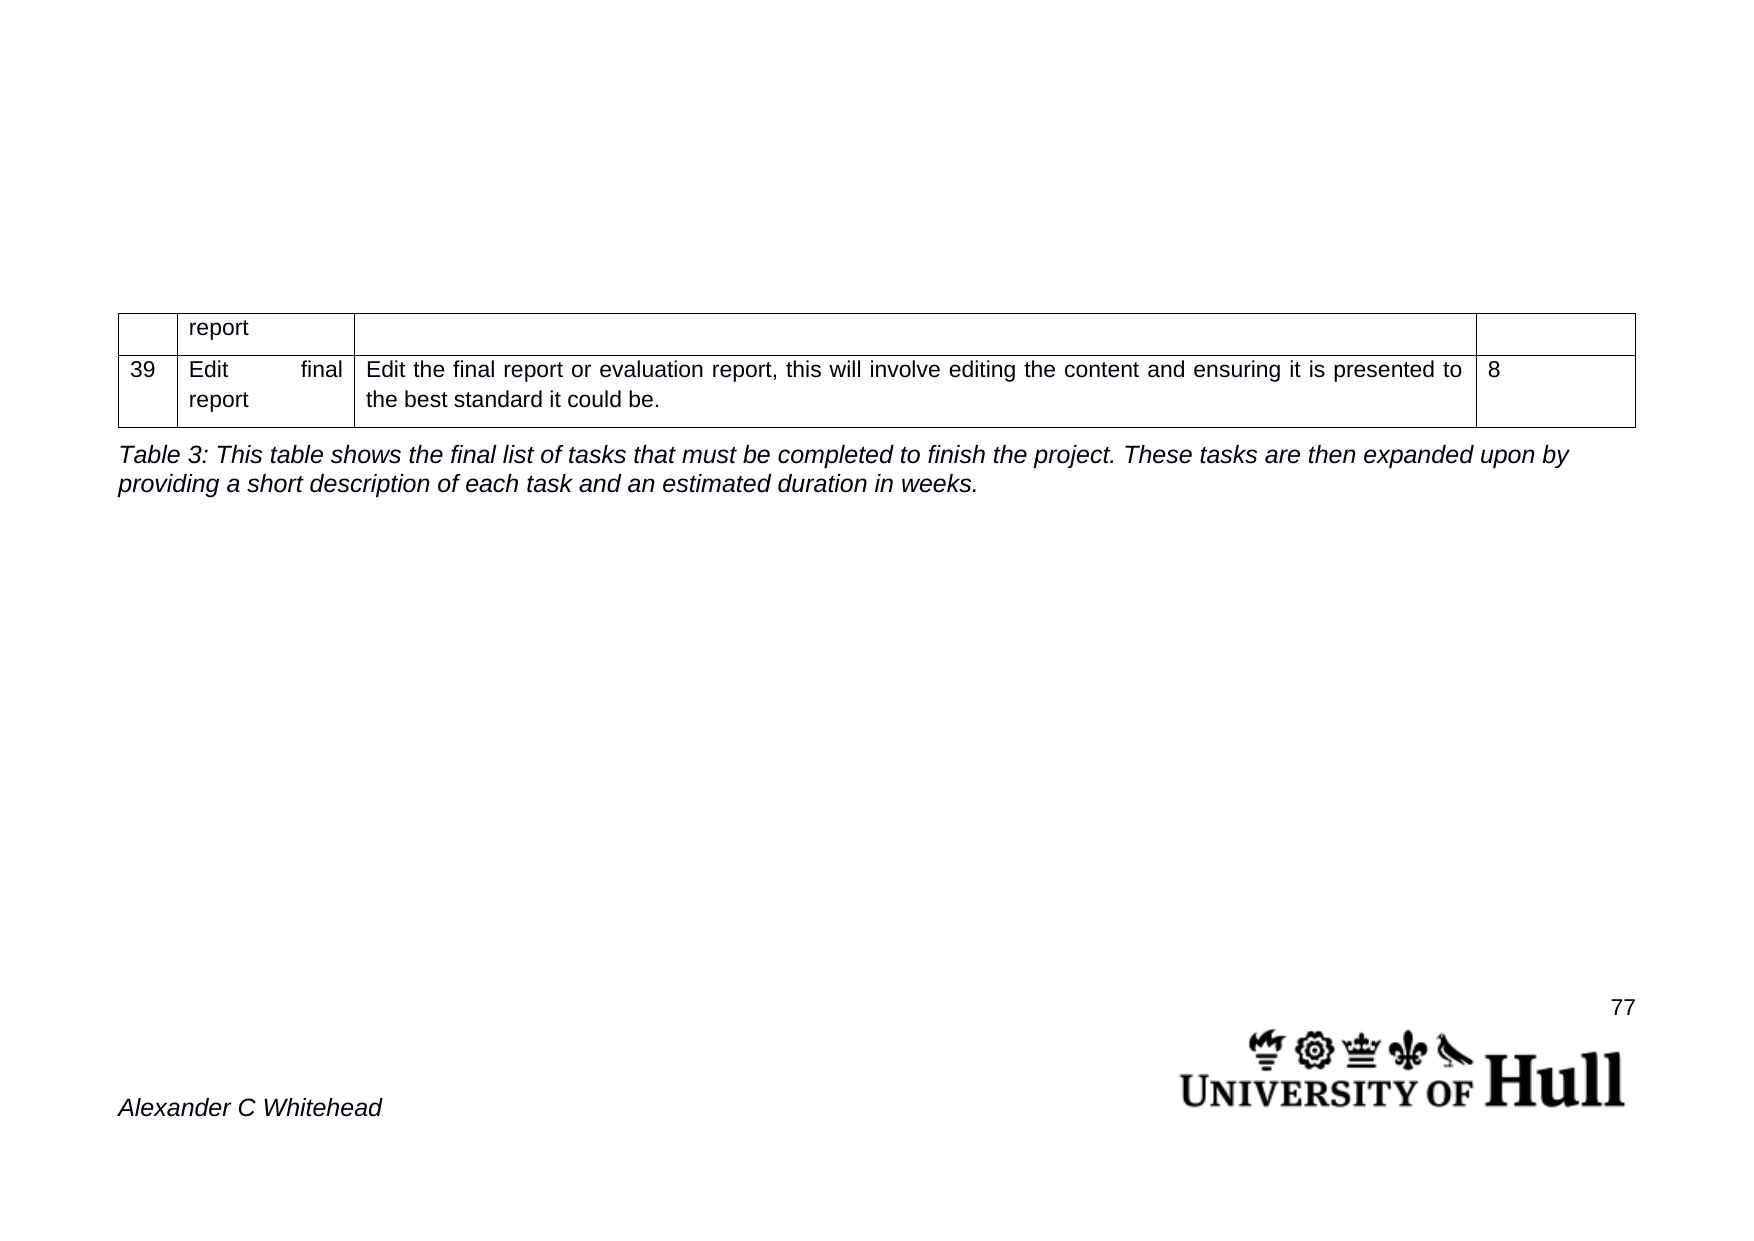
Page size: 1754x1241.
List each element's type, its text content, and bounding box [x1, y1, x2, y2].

table_cell report [178, 314, 354, 354]
table_cell [119, 314, 177, 354]
table_cell 39 [119, 356, 177, 427]
table_cell Edit final report [178, 356, 354, 427]
table_cell [1477, 314, 1635, 354]
table_cell 8 [1477, 356, 1635, 427]
table_cell Edit the final report or evaluation report, this will involve editing the content and ensuring it is presented to the best standard it could be. [355, 356, 1476, 427]
picture [1173, 1020, 1634, 1117]
table_cell [355, 314, 1476, 354]
text Table 3: This table shows the final list of tasks that must be completed to finish the project. These tasks are then expanded upon by providing a short description of each task and an estimated duration in weeks. [118, 440, 1636, 498]
